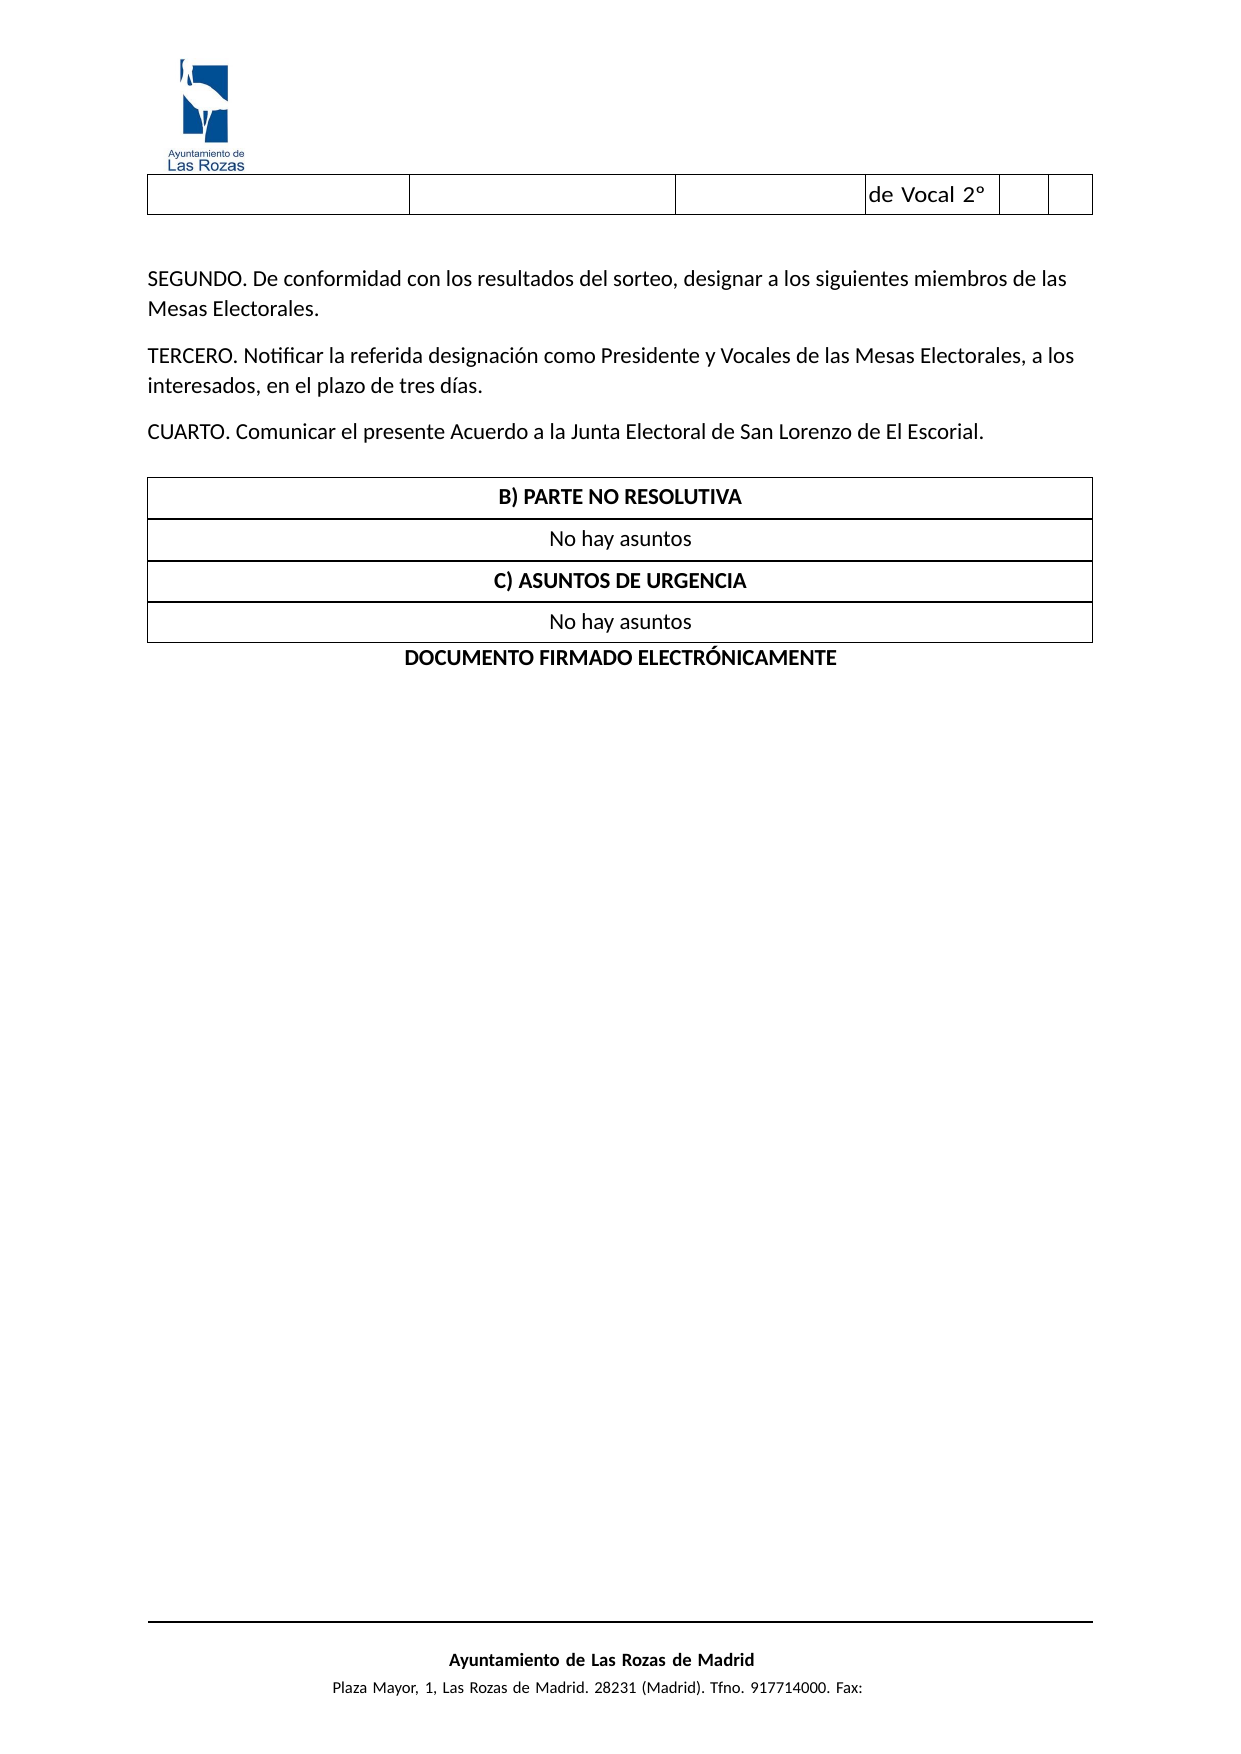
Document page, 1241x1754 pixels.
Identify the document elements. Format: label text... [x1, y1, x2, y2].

table_cell No hay asuntos [148, 603, 1092, 642]
text SEGUNDO. De conformidad con los resultados del sorteo, designar a los siguientes miembros de las Mesas Electorales. [147, 264, 1091, 322]
table_header B) PARTE NO RESOLUTIVA [148, 478, 1092, 518]
text DOCUMENTO FIRMADO ELECTRÓNICAMENTE [151, 643, 1091, 671]
table_cell No hay asuntos [148, 520, 1092, 559]
text TERCERO. Notificar la referida designación como Presidente y Vocales de las Mesas Electorales, a los interesados, en el plazo de tres días. [147, 341, 1091, 399]
table_cell C) ASUNTOS DE URGENCIA [148, 562, 1092, 601]
text CUARTO. Comunicar el presente Acuerdo a la Junta Electoral de San Lorenzo de El Escorial. [147, 417, 1091, 445]
